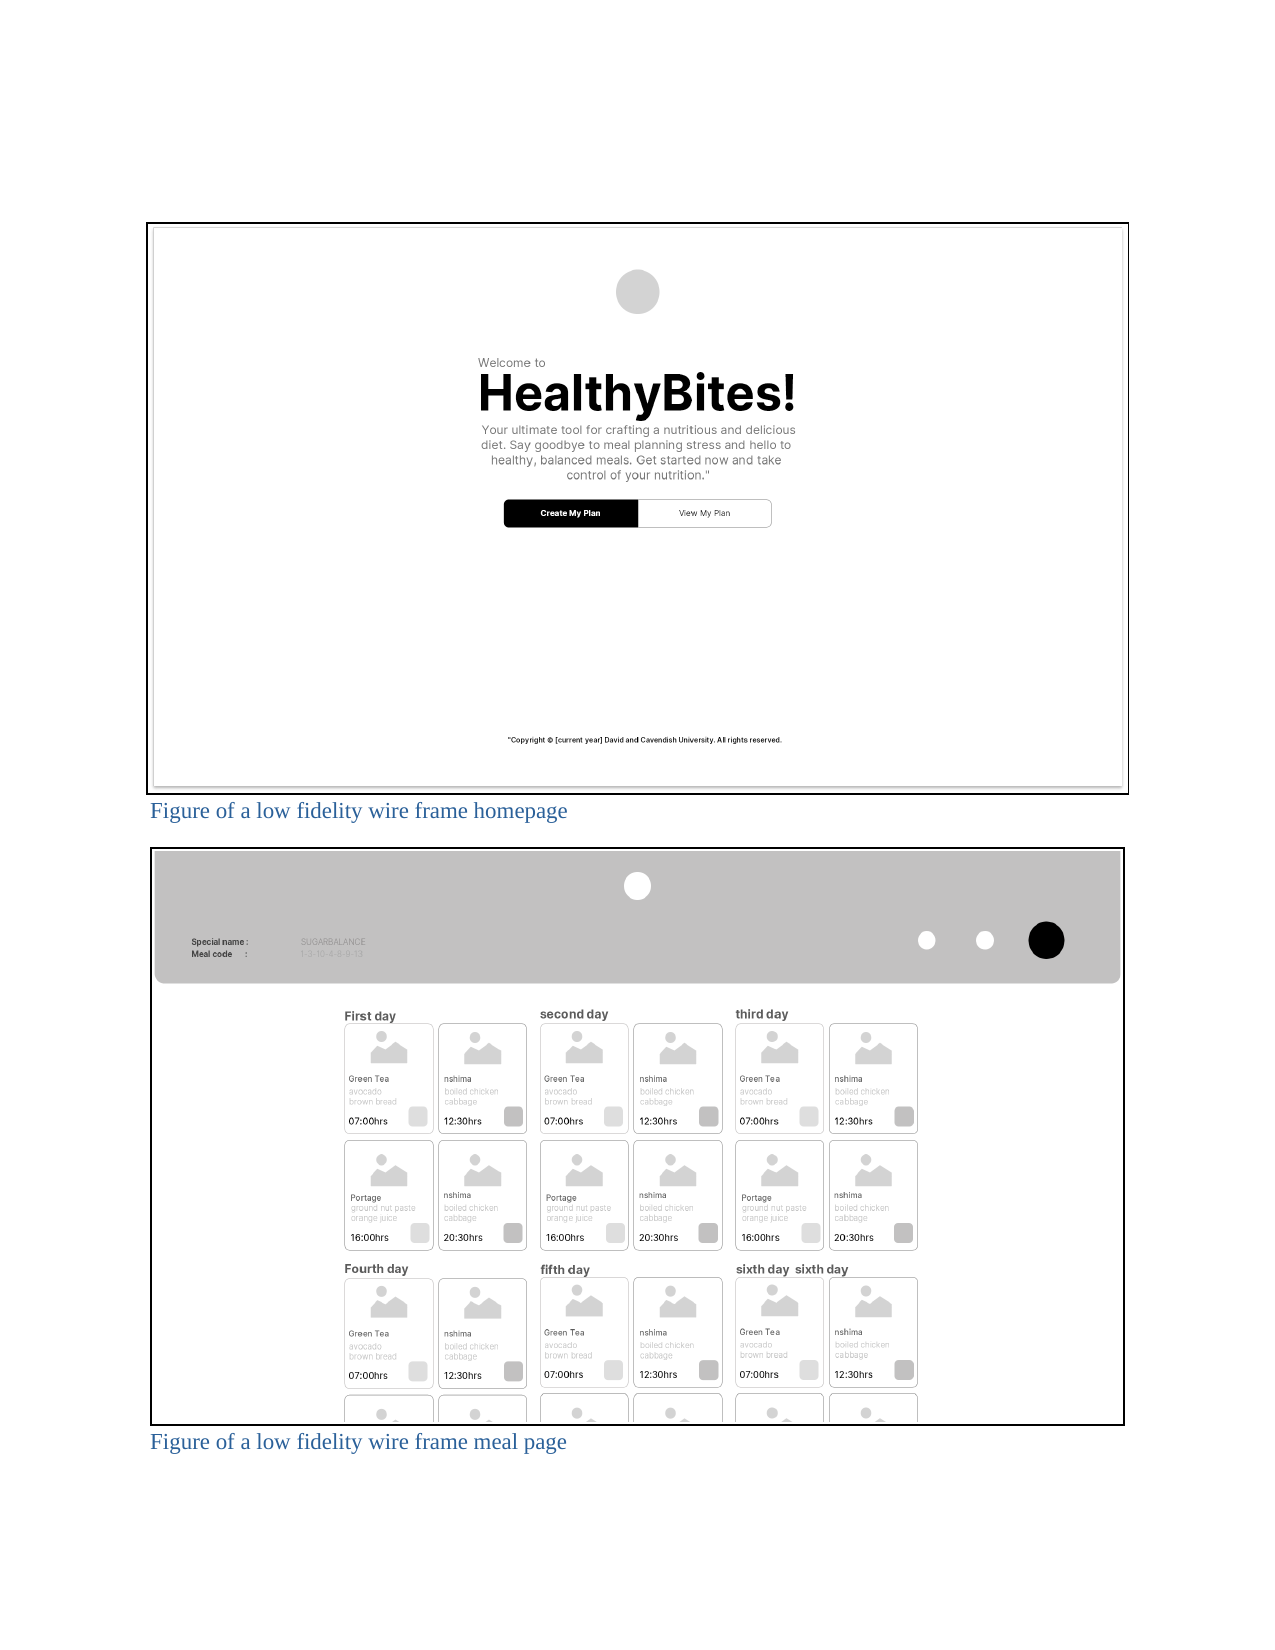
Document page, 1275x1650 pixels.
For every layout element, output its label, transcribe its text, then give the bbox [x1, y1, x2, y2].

text [148, 224, 1128, 793]
text [150, 842, 1125, 847]
text Figure of a low fidelity wire frame homepage [150, 795, 1125, 824]
picture [150, 226, 1125, 791]
picture [154, 851, 1121, 1422]
text [150, 214, 1125, 222]
text Figure of a low fidelity wire frame meal page [150, 1426, 1125, 1455]
